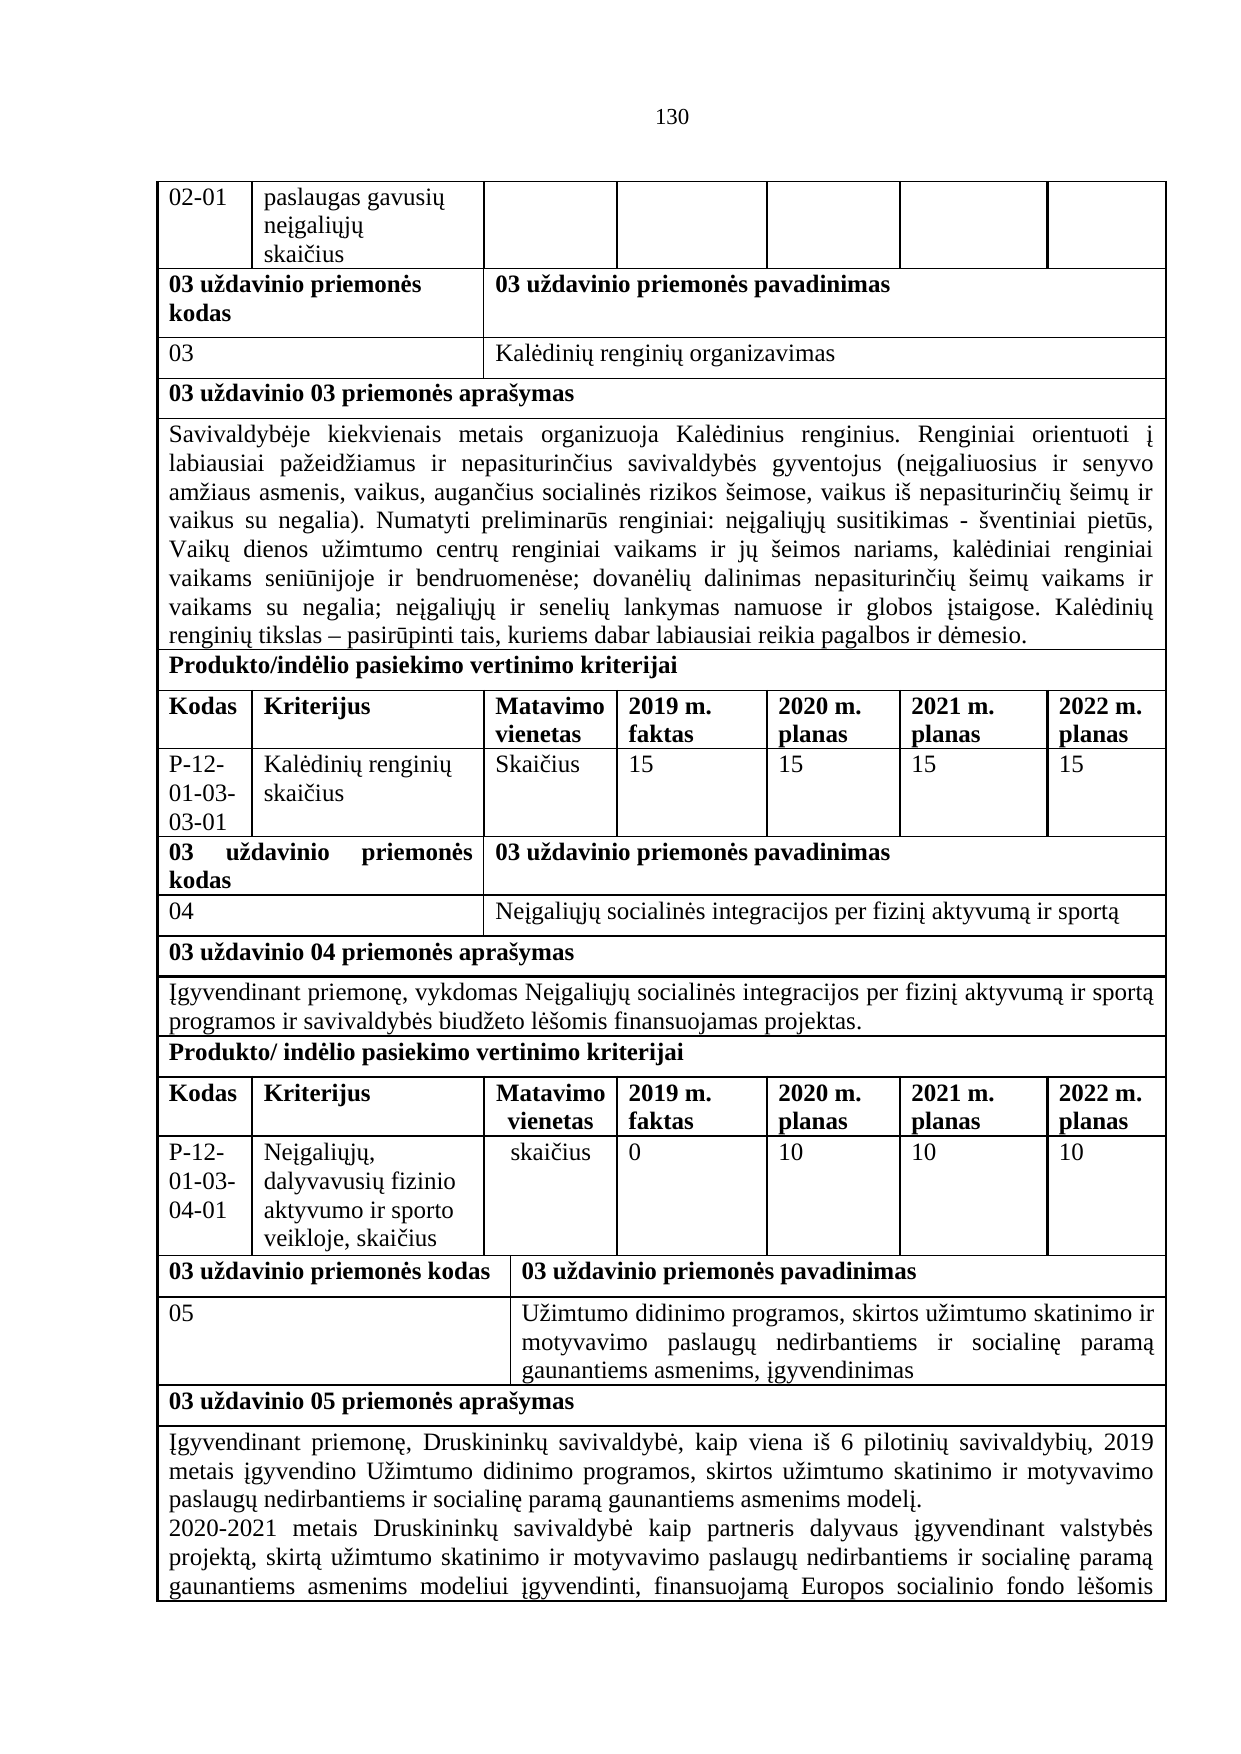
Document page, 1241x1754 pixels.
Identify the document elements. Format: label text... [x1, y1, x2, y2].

table_cell Įgyvendinant priemonę, Druskininkų savivaldybė, kaip viena iš 6 pilotinių savivaldybių, 2019 metais įgyvendino Užimtumo didinimo programos, skirtos užimtumo skatinimo ir motyvavimo paslaugų nedirbantiems ir socialinę paramą gaunantiems asmenims modelį. 2020-2021 metais Druskininkų savivaldybė kaip partneris dalyvaus įgyvendinant valstybės projektą, skirtą užimtumo skatinimo ir motyvavimo paslaugų nedirbantiems ir socialinę paramą gaunantiems asmenims modeliui įgyvendinti, finansuojamą Europos socialinio fondo lėšomis [159, 1427, 1165, 1599]
table_cell [1049, 182, 1165, 268]
table_cell Produkto/indėlio pasiekimo vertinimo kriterijai [159, 650, 1165, 690]
table_cell Kriterijus [253, 1078, 483, 1135]
table_cell 03 uždavinio priemonės pavadinimas [484, 269, 1165, 337]
table_cell 2019 m. faktas [618, 691, 766, 748]
table_cell Neįgaliųjų, dalyvavusių fizinio aktyvumo ir sporto veikloje, skaičius [253, 1137, 483, 1255]
table_cell Kalėdinių renginių organizavimas [484, 338, 1165, 377]
table_cell [618, 182, 766, 268]
table_cell 03 uždavinio priemonės pavadinimas [484, 837, 1165, 894]
table_cell 0 [618, 1137, 766, 1255]
table_cell Matavimo vienetas [485, 1078, 616, 1135]
table_cell Kalėdinių renginių skaičius [253, 749, 483, 836]
table_cell Kodas [159, 1078, 251, 1135]
table_cell 02-01 [159, 182, 251, 268]
table_cell Užimtumo didinimo programos, skirtos užimtumo skatinimo ir motyvavimo paslaugų nedirbantiems ir socialinę paramą gaunantiems asmenims, įgyvendinimas [511, 1298, 1165, 1384]
table_cell 03 uždavinio priemonės kodas [159, 837, 483, 894]
table_cell [901, 182, 1046, 268]
table_cell 2020 m. planas [768, 1078, 899, 1135]
table_cell 10 [901, 1137, 1046, 1255]
table_cell 03 uždavinio priemonės pavadinimas [511, 1256, 1165, 1296]
table_cell 2022 m. planas [1049, 691, 1165, 748]
table_cell paslaugas gavusių neįgaliųjų skaičius [253, 182, 483, 268]
table_cell 15 [618, 749, 766, 836]
table_cell 15 [901, 749, 1046, 836]
table_cell [485, 182, 616, 268]
table_cell 03 uždavinio priemonės kodas [159, 1256, 510, 1296]
table_cell Savivaldybėje kiekvienais metais organizuoja Kalėdinius renginius. Renginiai orientuoti į labiausiai pažeidžiamus ir nepasiturinčius savivaldybės gyventojus (neįgaliuosius ir senyvo amžiaus asmenis, vaikus, augančius socialinės rizikos šeimose, vaikus iš nepasiturinčių šeimų ir vaikus su negalia). Numatyti preliminarūs renginiai: neįgaliųjų susitikimas - šventiniai pietūs, Vaikų dienos užimtumo centrų renginiai vaikams ir jų šeimos nariams, kalėdiniai renginiai vaikams seniūnijoje ir bendruomenėse; dovanėlių dalinimas nepasiturinčių šeimų vaikams ir vaikams su negalia; neįgaliųjų ir senelių lankymas namuose ir globos įstaigose. Kalėdinių renginių tikslas – pasirūpinti tais, kuriems dabar labiausiai reikia pagalbos ir dėmesio. [159, 419, 1165, 649]
table_cell Matavimo vienetas [485, 691, 616, 748]
table_cell 03 uždavinio 04 priemonės aprašymas [159, 937, 1165, 975]
table_cell 2022 m. planas [1049, 1078, 1165, 1135]
table_cell 03 uždavinio priemonės kodas [159, 269, 483, 337]
table_cell 10 [1049, 1137, 1165, 1255]
table_cell [768, 182, 899, 268]
table_cell Produkto/ indėlio pasiekimo vertinimo kriterijai [159, 1037, 1165, 1076]
table_cell P-12-01-03-03-01 [159, 749, 251, 836]
table_cell skaičius [485, 1137, 616, 1255]
table_cell 2020 m. planas [768, 691, 899, 748]
table_cell 2021 m. planas [901, 691, 1046, 748]
table_cell 04 [159, 896, 483, 935]
table_cell Neįgaliųjų socialinės integracijos per fizinį aktyvumą ir sportą [484, 896, 1165, 935]
table_cell 03 uždavinio 05 priemonės aprašymas [159, 1386, 1165, 1425]
table_cell 15 [1049, 749, 1165, 836]
table_cell 15 [768, 749, 899, 836]
table_cell 2019 m. faktas [618, 1078, 766, 1135]
table_cell 03 [159, 338, 483, 377]
table_cell Kriterijus [253, 691, 483, 748]
table_cell 03 uždavinio 03 priemonės aprašymas [159, 379, 1165, 418]
table_cell Kodas [159, 691, 251, 748]
table_cell P-12-01-03-04-01 [159, 1137, 251, 1255]
table_cell Skaičius [485, 749, 616, 836]
table_cell Įgyvendinant priemonę, vykdomas Neįgaliųjų socialinės integracijos per fizinį aktyvumą ir sportą programos ir savivaldybės biudžeto lėšomis finansuojamas projektas. [159, 978, 1165, 1035]
table_cell 10 [768, 1137, 899, 1255]
table_cell 2021 m. planas [901, 1078, 1046, 1135]
table_cell 05 [159, 1298, 510, 1384]
